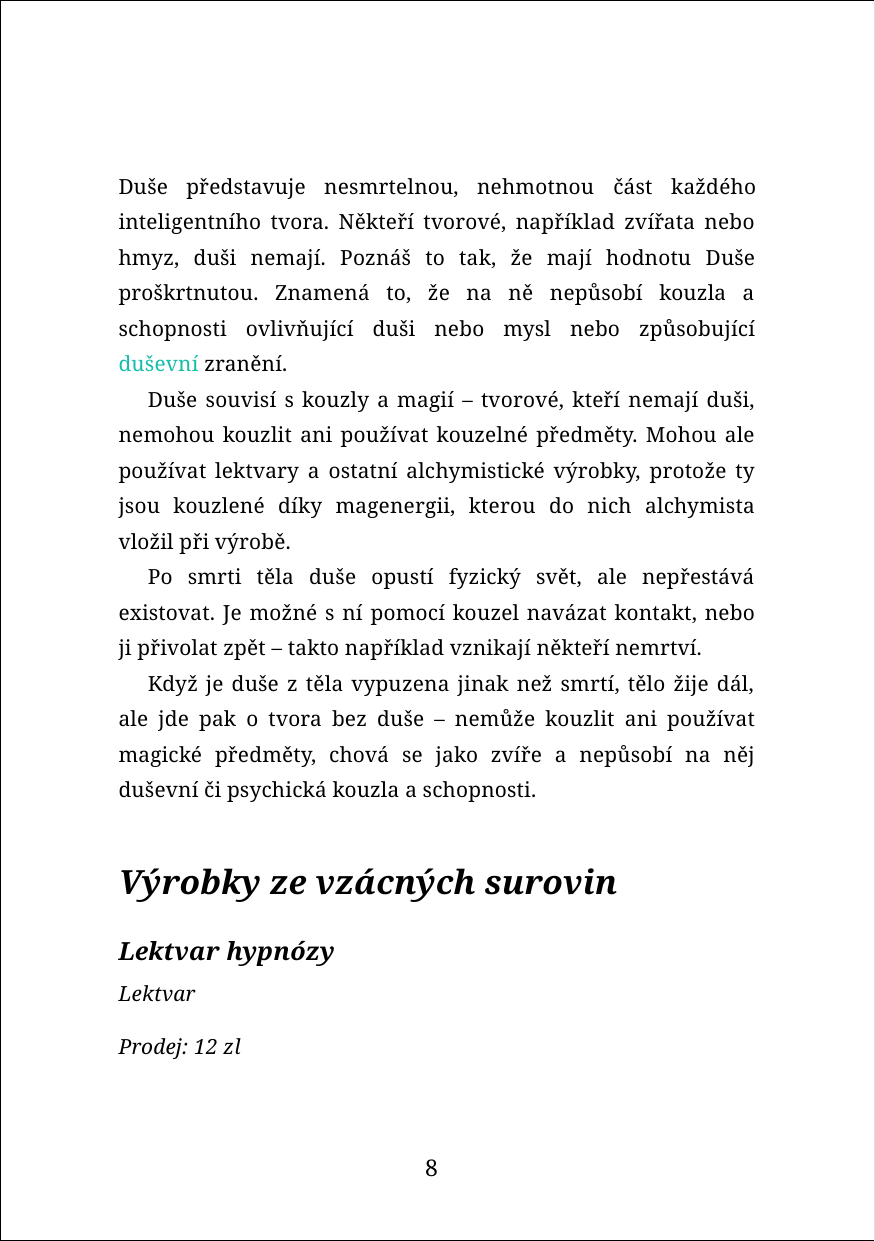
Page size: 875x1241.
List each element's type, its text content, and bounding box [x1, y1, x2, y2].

subtitle Výrobky ze vzácných surovin [118, 858, 756, 904]
text Duše představuje nesmrtelnou, nehmotnou část každého inteligentního tvora. Někteří tvorové, například zvířata nebo hmyz, duši nemají. Poznáš to tak, že mají hodnotu Duše proškrtnutou. Znamená to, že na ně nepůsobí kouzla a schopnosti ovlivňující duši nebo mysl nebo způsobující duševní zranění. Duše souvisí s kouzly a magií – tvorové, kteří nemají duši, nemohou kouzlit ani používat kouzelné předměty. Mohou ale používat lektvary a ostatní alchymistické výrobky, protože ty jsou kouzlené díky magenergii, kterou do nich alchymista vložil při výrobě. Po smrti těla duše opustí fyzický svět, ale nepřestává existovat. Je možné s ní pomocí kouzel navázat kontakt, nebo ji přivolat zpět – takto například vznikají někteří nemrtví. Když je duše z těla vypuzena jinak než smrtí, tělo žije dál, ale jde pak o tvora bez duše – nemůže kouzlit ani používat magické předměty, chová se jako zvíře a nepůsobí na něj duševní či psychická kouzla a schopnosti. [118, 172, 756, 804]
subtitle Lektvar hypnózy [118, 933, 756, 967]
text Lektvar [118, 979, 756, 1008]
text Prodej: 12 zl [118, 1032, 756, 1061]
